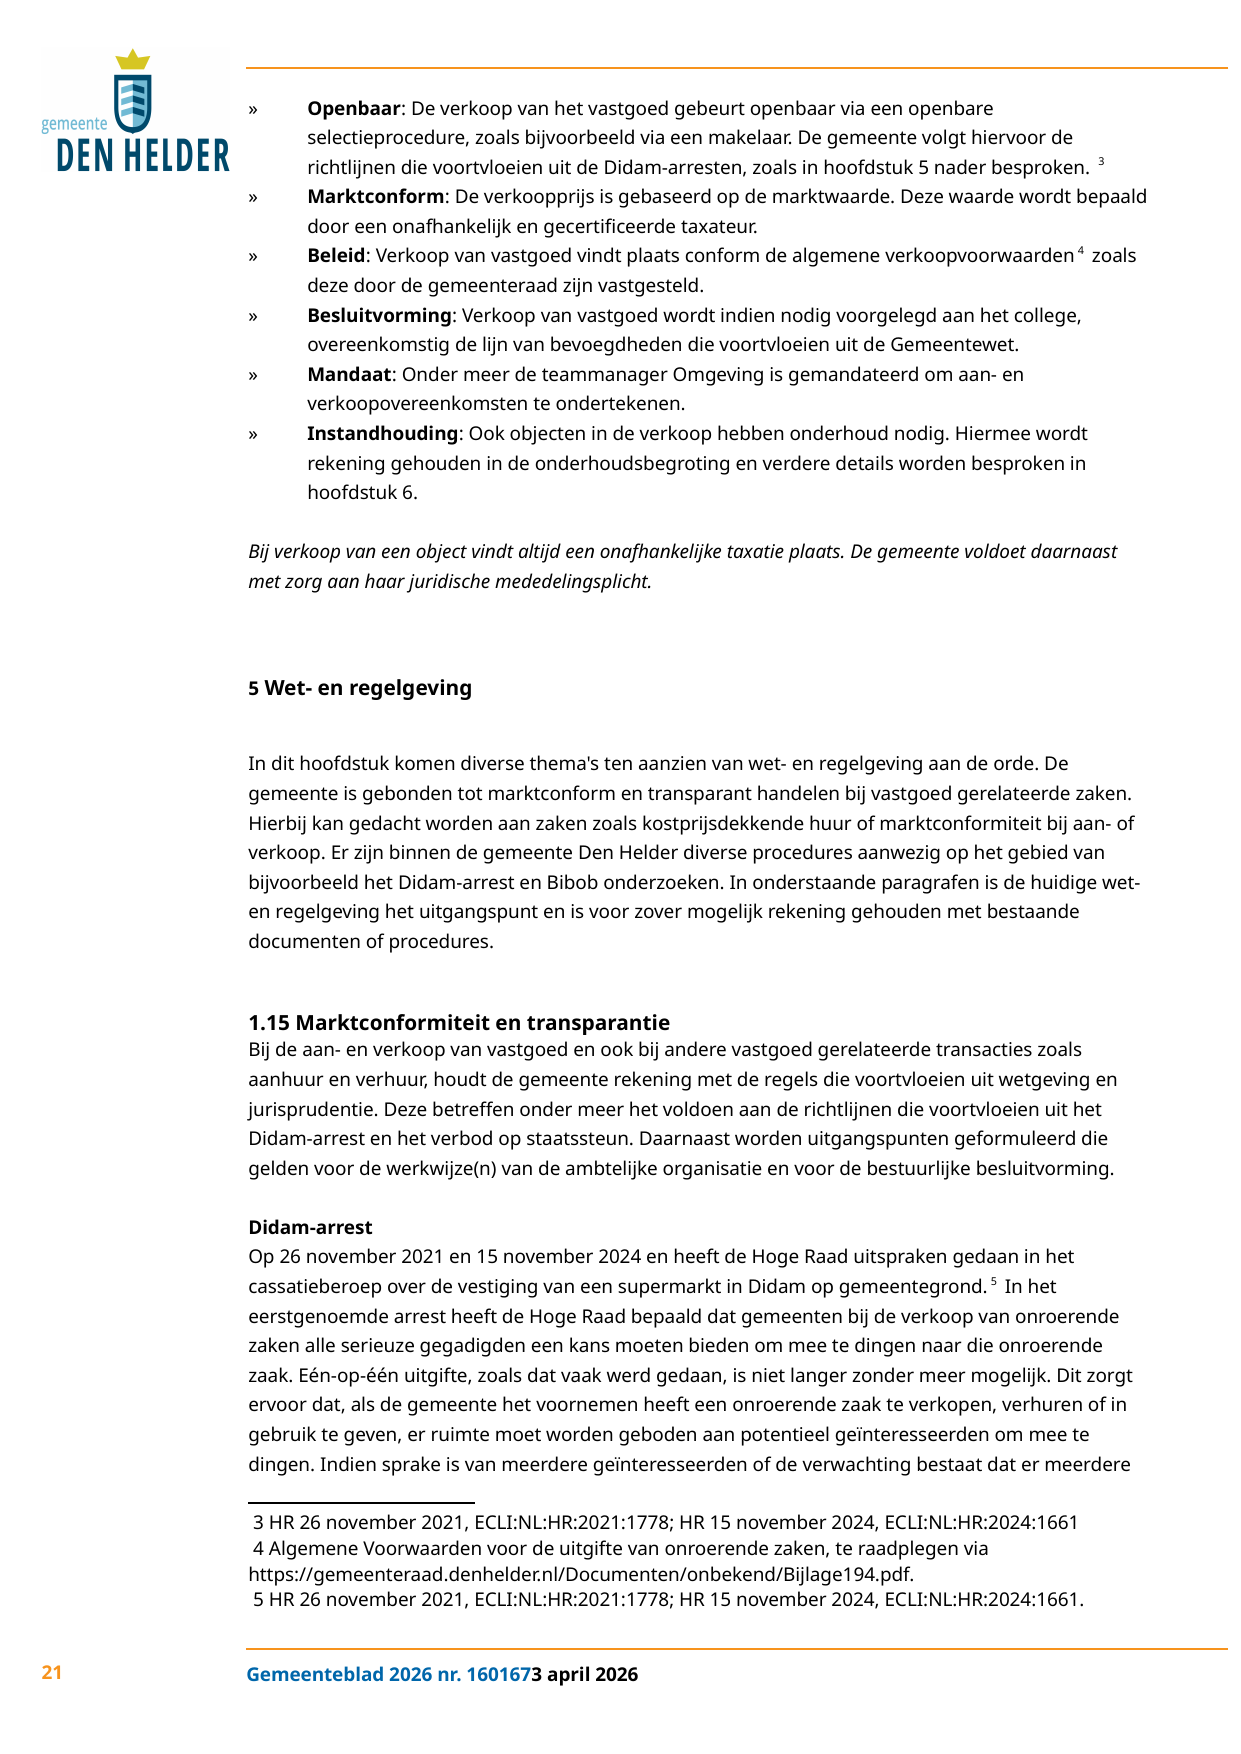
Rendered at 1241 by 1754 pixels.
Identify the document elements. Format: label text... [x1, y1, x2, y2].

picture [182, 144, 187, 165]
text In dit hoofdstuk komen diverse thema's ten aanzien van wet- en regelgeving aan de orde. De gemeente is gebonden tot marktconform en transparant handelen bij vastgoed gerelateerde zaken. Hierbij kan gedacht worden aan zaken zoals kostprijsdekkende huur of marktconformiteit bij aan- of verkoop. Er zijn binnen de gemeente Den Helder diverse procedures aanwezig op het gebied van bijvoorbeeld het Didam-arrest en Bibob onderzoeken. In onderstaande paragrafen is de huidige wet- en regelgeving het uitgangspunt en is voor zover mogelijk rekening gehouden met bestaande documenten of procedures. [248, 751, 1152, 954]
list Algemene Voorwaarden voor de uitgifte van onroerende zaken, te raadplegen via https://gemeenteraad.denhelder.nl/Documenten/onbekend/Bijlage194.pdf. [248, 1535, 1152, 1586]
list Marktconform: De verkoopprijs is gebaseerd op de marktwaarde. Deze waarde wordt bepaald door een onafhankelijk en gecertificeerde taxateur. [248, 183, 1152, 239]
text Didam-arrest [248, 1214, 1152, 1240]
text Bij de aan- en verkoop van vastgoed en ook bij andere vastgoed gerelateerde transacties zoals aanhuur en verhuur, houdt de gemeente rekening met de regels die voortvloeien uit wetgeving en jurisprudentie. Deze betreffen onder meer het voldoen aan de richtlijnen die voortvloeien uit het Didam-arrest en het verbod op staatssteun. Daarnaast worden uitgangspunten geformuleerd die gelden voor de werkwijze(n) van de ambtelijke organisatie en voor de bestuurlijke besluitvorming. [248, 1037, 1152, 1181]
picture [130, 157, 135, 172]
text Bij verkoop van een object vindt altijd een onafhankelijke taxatie plaats. De gemeente voldoet daarnaast met zorg aan haar juridische mededelingsplicht. [248, 538, 1152, 594]
list HR 26 november 2021, ECLI:NL:HR:2021:1778; HR 15 november 2024, ECLI:NL:HR:2024:1661 [248, 1509, 1152, 1535]
list Openbaar: De verkoop van het vastgoed gebeurt openbaar via een openbare selectieprocedure, zoals bijvoorbeeld via een makelaar. De gemeente volgt hiervoor de richtlijnen die voortvloeien uit de Didam-arresten, zoals in hoofdstuk 5 nader besproken. [248, 95, 1152, 180]
picture [220, 160, 224, 172]
text HR 26 november 2021, ECLI:NL:HR:2021:1778; HR 15 november 2024, ECLI:NL:HR:2024:1661. [248, 1586, 1152, 1612]
list Beleid: Verkoop van vastgoed vindt plaats conform de algemene verkoopvoorwaarden zoals deze door de gemeenteraad zijn vastgesteld. [248, 243, 1152, 298]
picture [41, 47, 231, 172]
picture [100, 154, 106, 172]
picture [63, 144, 68, 165]
list Mandaat: Onder meer de teammanager Omgeving is gemandateerd om aan- en verkoopovereenkomsten te ondertekenen. [248, 361, 1152, 416]
text 5 Wet- en regelgeving [248, 673, 1152, 701]
text Op 26 november 2021 en 15 november 2024 en heeft de Hoge Raad uitspraken gedaan in het cassatieberoep over de vestiging van een supermarkt in Didam op gemeentegrond. In het eerstgenoemde arrest heeft de Hoge Raad bepaald dat gemeenten bij de verkoop van onroerende zaken alle serieuze gegadigden een kans moeten bieden om mee te dingen naar die onroerende zaak. Eén-op-één uitgifte, zoals dat vaak werd gedaan, is niet langer zonder meer mogelijk. Dit zorgt ervoor dat, als de gemeente het voornemen heeft een onroerende zaak te verkopen, verhuren of in gebruik te geven, er ruimte moet worden geboden aan potentieel geïnteresseerden om mee te dingen. Indien sprake is van meerdere geïnteresseerden of de verwachting bestaat dat er meerdere [248, 1244, 1152, 1476]
text 1.15 Marktconformiteit en transparantie [248, 1008, 1152, 1037]
list Besluitvorming: Verkoop van vastgoed wordt indien nodig voorgelegd aan het college, overeenkomstig de lijn van bevoegdheden die voortvloeien uit de Gemeentewet. [248, 302, 1152, 357]
list Instandhouding: Ook objecten in de verkoop hebben onderhoud nodig. Hiermee wordt rekening gehouden in de onderhoudsbegroting en verdere details worden besproken in hoofdstuk 6. [248, 420, 1152, 505]
